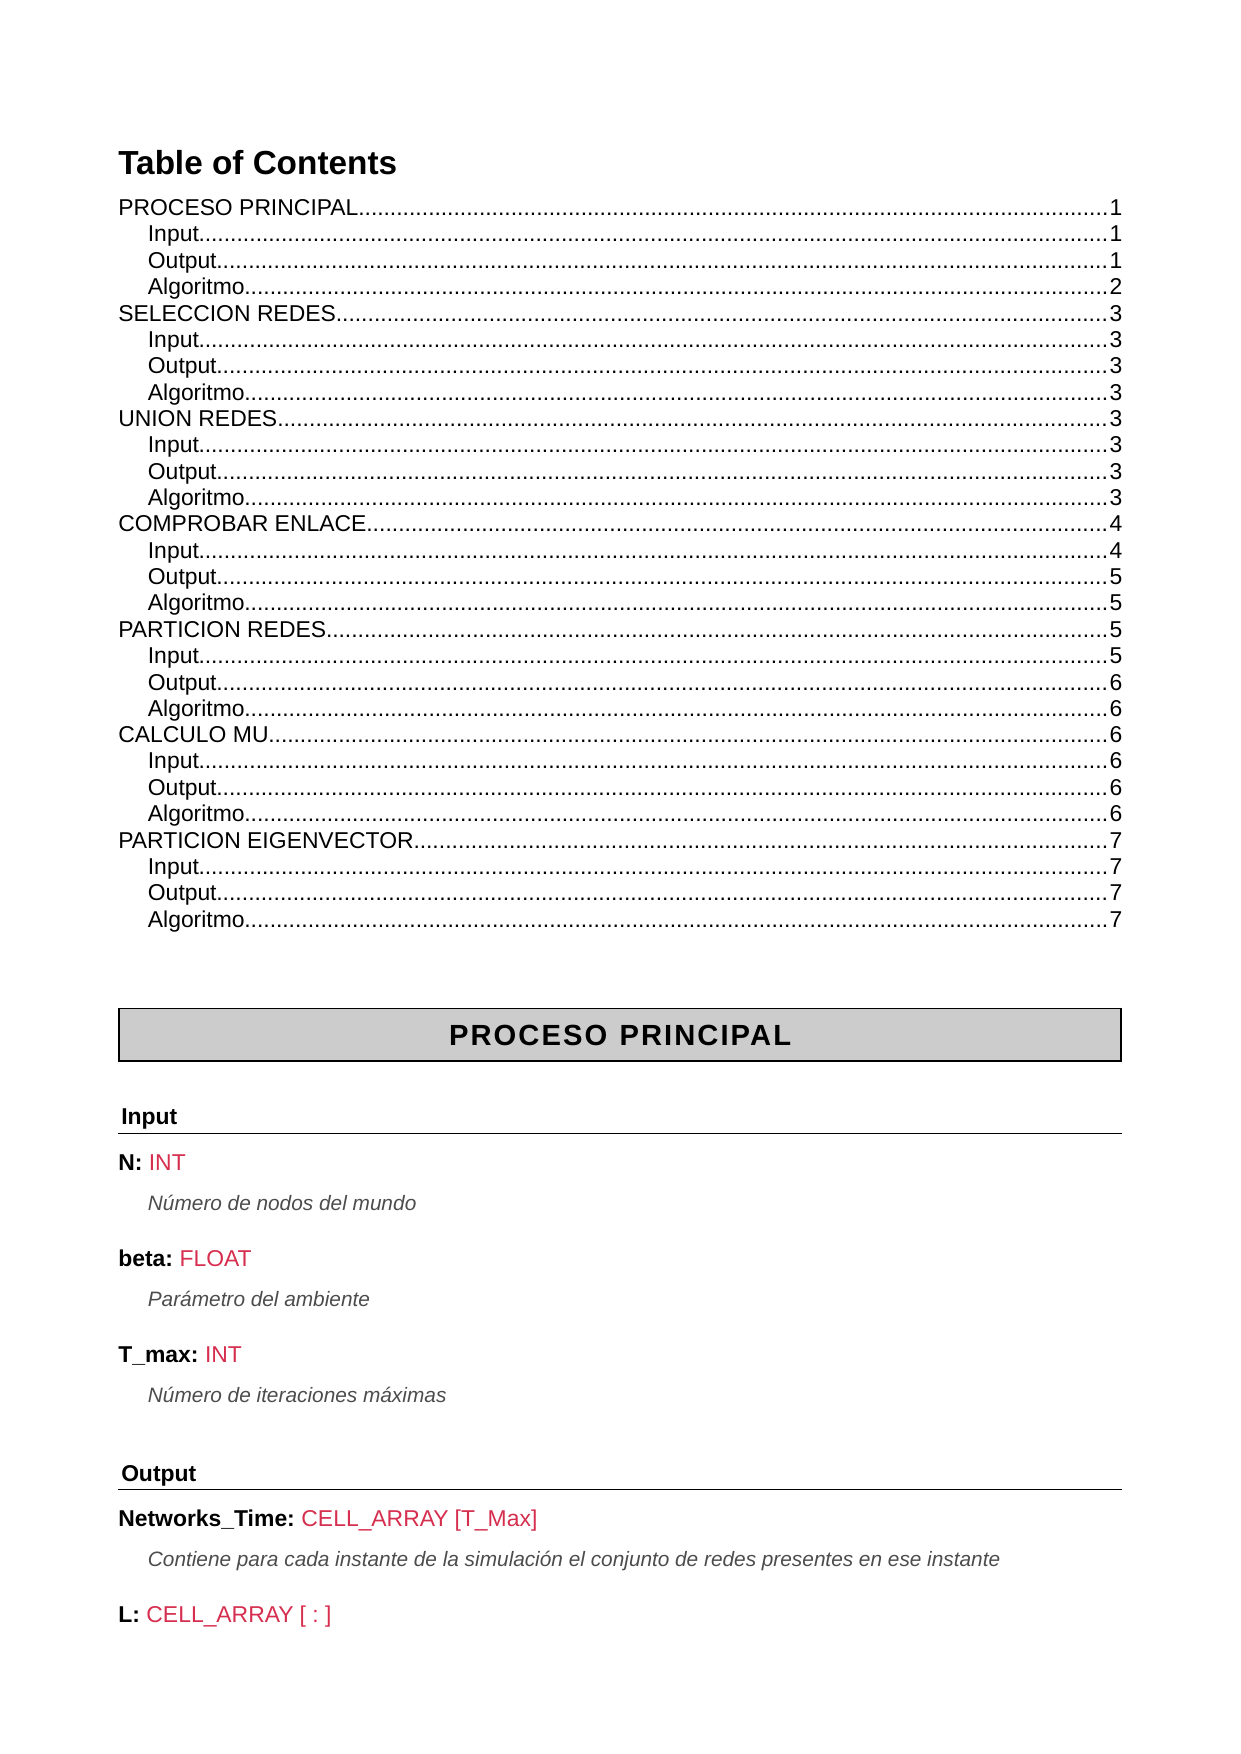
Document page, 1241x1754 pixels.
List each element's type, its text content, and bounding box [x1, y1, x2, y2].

text beta: FLOAT [118, 1244, 1122, 1271]
text Parámetro del ambiente [148, 1286, 1122, 1310]
text Output 7 [148, 879, 1122, 906]
text Número de iteraciones máximas [148, 1382, 1122, 1406]
text PARTICION EIGENVECTOR 7 [118, 827, 1122, 853]
text Output 1 [148, 247, 1122, 273]
text PROCESO PRINCIPAL 1 [118, 194, 1122, 220]
text Input 1 [148, 220, 1122, 247]
text Input 5 [148, 642, 1122, 668]
text Algoritmo 5 [148, 589, 1122, 616]
text Número de nodos del mundo [148, 1190, 1122, 1214]
text Input 6 [148, 747, 1122, 774]
subtitle Output [118, 1457, 1122, 1489]
text Input 4 [148, 537, 1122, 563]
text Algoritmo 3 [148, 484, 1122, 510]
text SELECCION REDES 3 [118, 299, 1122, 326]
text Algoritmo 6 [148, 695, 1122, 721]
text Networks_Time: CELL_ARRAY [T_Max] [118, 1505, 1122, 1532]
text CALCULO MU 6 [118, 721, 1122, 747]
text N: INT [118, 1148, 1122, 1175]
text Output 5 [148, 563, 1122, 589]
text PARTICION REDES 5 [118, 616, 1122, 642]
subtitle Table of Contents [118, 143, 1122, 182]
text L: CELL_ARRAY [ : ] [118, 1601, 1122, 1628]
subtitle PROCESO PRINCIPAL [120, 1009, 1120, 1060]
text Algoritmo 3 [148, 378, 1122, 405]
text Algoritmo 7 [148, 906, 1122, 932]
text Output 6 [148, 774, 1122, 800]
text Output 3 [148, 352, 1122, 378]
subtitle Input [118, 1100, 1122, 1133]
text Input 3 [148, 431, 1122, 458]
text Output 6 [148, 668, 1122, 695]
text Algoritmo 2 [148, 273, 1122, 299]
text Algoritmo 6 [148, 800, 1122, 827]
text UNION REDES 3 [118, 405, 1122, 431]
text T_max: INT [118, 1341, 1122, 1367]
text Input 3 [148, 326, 1122, 352]
text COMPROBAR ENLACE 4 [118, 510, 1122, 537]
text Output 3 [148, 458, 1122, 484]
text Contiene para cada instante de la simulación el conjunto de redes presentes en ese instante [148, 1547, 1122, 1571]
text Input 7 [148, 853, 1122, 879]
